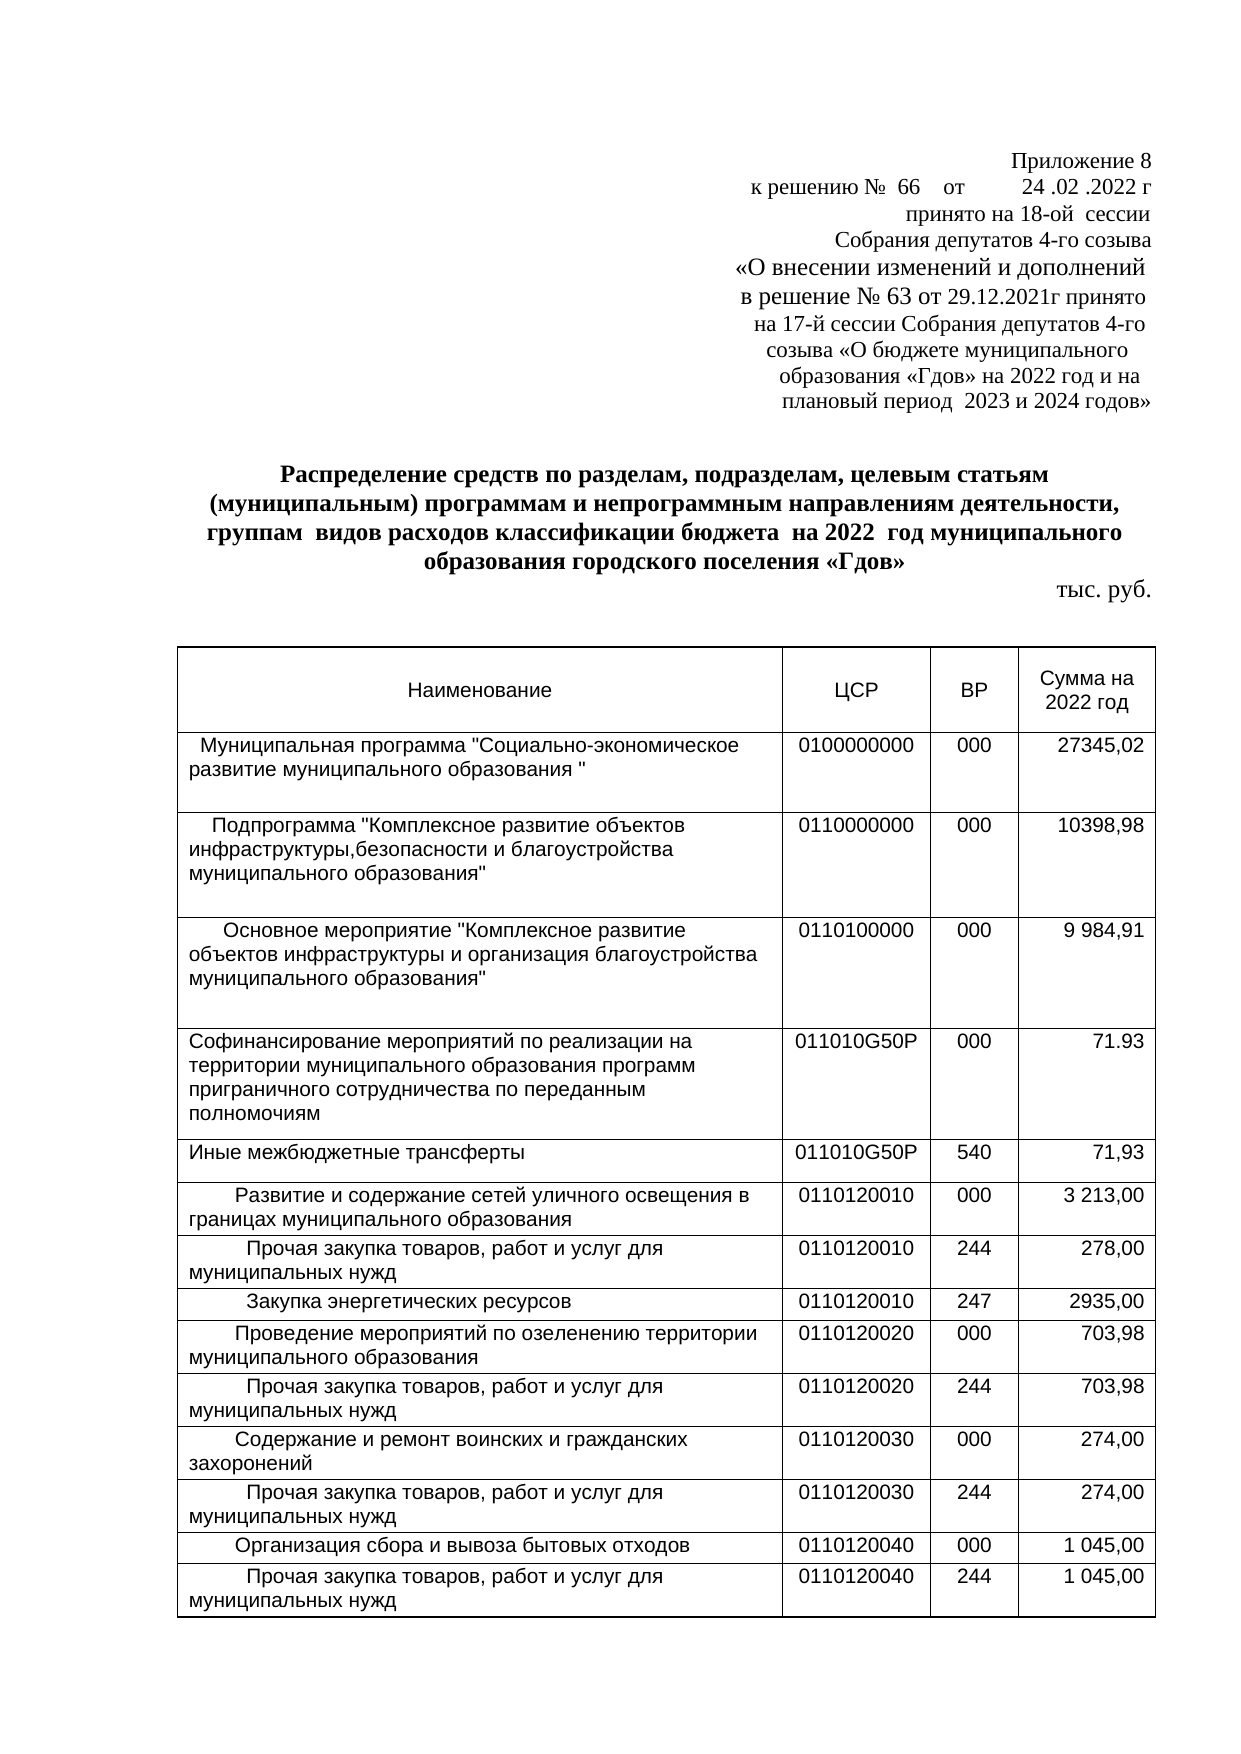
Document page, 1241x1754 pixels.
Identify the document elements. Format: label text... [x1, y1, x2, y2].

table_cell 011010G50P [783, 1140, 930, 1182]
table_cell 3 213,00 [1019, 1183, 1155, 1235]
table_cell 0110120040 [783, 1533, 930, 1563]
text принято на 18-ой сессии [177, 199, 1152, 226]
text «О внесении изменений и дополнений [177, 252, 1152, 281]
table_cell Организация сбора и вывоза бытовых отходов [178, 1533, 782, 1563]
table_cell 000 [931, 733, 1018, 812]
text созыва «О бюджете муниципального [177, 336, 1152, 362]
table_header Сумма на 2022 год [1019, 648, 1155, 732]
table_cell 0110120040 [783, 1564, 930, 1616]
text плановый период 2023 и 2024 годов» [177, 389, 1152, 414]
table_cell 0110000000 [783, 813, 930, 917]
text Собрания депутатов 4-го созыва [177, 226, 1152, 252]
table_cell Проведение мероприятий по озеленению территории муниципального образования [178, 1321, 782, 1373]
table_cell Основное мероприятие "Комплексное развитие объектов инфраструктуры и организация благоустройства муниципального образования" [178, 918, 782, 1028]
table_cell Иные межбюджетные трансферты [178, 1140, 782, 1182]
table_cell Закупка энергетических ресурсов [178, 1289, 782, 1319]
text Распределение средств по разделам, подразделам, целевым статьям (муниципальным) программам и непрограммным направлениям деятельности, группам видов расходов классификации бюджета на 2022 год муниципального образования городского поселения «Гдов» [177, 459, 1152, 574]
text на 17-й сессии Собрания депутатов 4-го [177, 310, 1152, 336]
table_cell 000 [931, 918, 1018, 1028]
table_cell 244 [931, 1374, 1018, 1426]
table_cell 244 [931, 1236, 1018, 1288]
table_cell 0110120010 [783, 1289, 930, 1319]
table_cell 0100000000 [783, 733, 930, 812]
table_cell 2935,00 [1019, 1289, 1155, 1319]
text к решению № 66 от 24 .02 .2022 г [177, 173, 1152, 199]
table_cell 274,00 [1019, 1480, 1155, 1532]
table_cell 000 [931, 1183, 1018, 1235]
table_cell Прочая закупка товаров, работ и услуг для муниципальных нужд [178, 1480, 782, 1532]
table_cell 0110120010 [783, 1236, 930, 1288]
table_cell 244 [931, 1564, 1018, 1616]
table_cell 0110120020 [783, 1321, 930, 1373]
table_cell 000 [931, 1321, 1018, 1373]
table_cell Подпрограмма "Комплексное развитие объектов инфраструктуры,безопасности и благоустройства муниципального образования" [178, 813, 782, 917]
table_cell 10398,98 [1019, 813, 1155, 917]
table_cell 000 [931, 1427, 1018, 1479]
table_header ВР [931, 648, 1018, 732]
table_cell 1 045,00 [1019, 1564, 1155, 1616]
table_cell 0110120030 [783, 1480, 930, 1532]
table_cell Софинансирование мероприятий по реализации на территории муниципального образования программ приграничного сотрудничества по переданным полномочиям [178, 1029, 782, 1138]
table_cell 0110120010 [783, 1183, 930, 1235]
table_cell Развитие и содержание сетей уличного освещения в границах муниципального образования [178, 1183, 782, 1235]
table_cell 244 [931, 1480, 1018, 1532]
text в решение № 63 от 29.12.2021г принято [177, 281, 1152, 310]
text Приложение 8 [177, 147, 1152, 173]
table_cell 71.93 [1019, 1029, 1155, 1138]
table_cell 0110100000 [783, 918, 930, 1028]
table_cell 000 [931, 1533, 1018, 1563]
table_cell Прочая закупка товаров, работ и услуг для муниципальных нужд [178, 1564, 782, 1616]
table_cell 000 [931, 1029, 1018, 1138]
table_cell 278,00 [1019, 1236, 1155, 1288]
table_cell 0110120020 [783, 1374, 930, 1426]
table_cell Прочая закупка товаров, работ и услуг для муниципальных нужд [178, 1236, 782, 1288]
table_cell 011010G50P [783, 1029, 930, 1138]
table_cell 540 [931, 1140, 1018, 1182]
table_cell Муниципальная программа "Социально-экономическое развитие муниципального образования " [178, 733, 782, 812]
table_cell 247 [931, 1289, 1018, 1319]
table_cell 274,00 [1019, 1427, 1155, 1479]
table_header ЦСР [783, 648, 930, 732]
table_cell 1 045,00 [1019, 1533, 1155, 1563]
table_header Наименование [178, 648, 782, 732]
table_cell 000 [931, 813, 1018, 917]
table_cell 71,93 [1019, 1140, 1155, 1182]
table_cell 0110120030 [783, 1427, 930, 1479]
table_cell Содержание и ремонт воинских и гражданских захоронений [178, 1427, 782, 1479]
table_cell 9 984,91 [1019, 918, 1155, 1028]
table_cell 703,98 [1019, 1374, 1155, 1426]
text образования «Гдов» на 2022 год и на [177, 362, 1152, 389]
text тыс. руб. [177, 574, 1152, 603]
table_cell 703,98 [1019, 1321, 1155, 1373]
table_cell 27345,02 [1019, 733, 1155, 812]
table_cell Прочая закупка товаров, работ и услуг для муниципальных нужд [178, 1374, 782, 1426]
